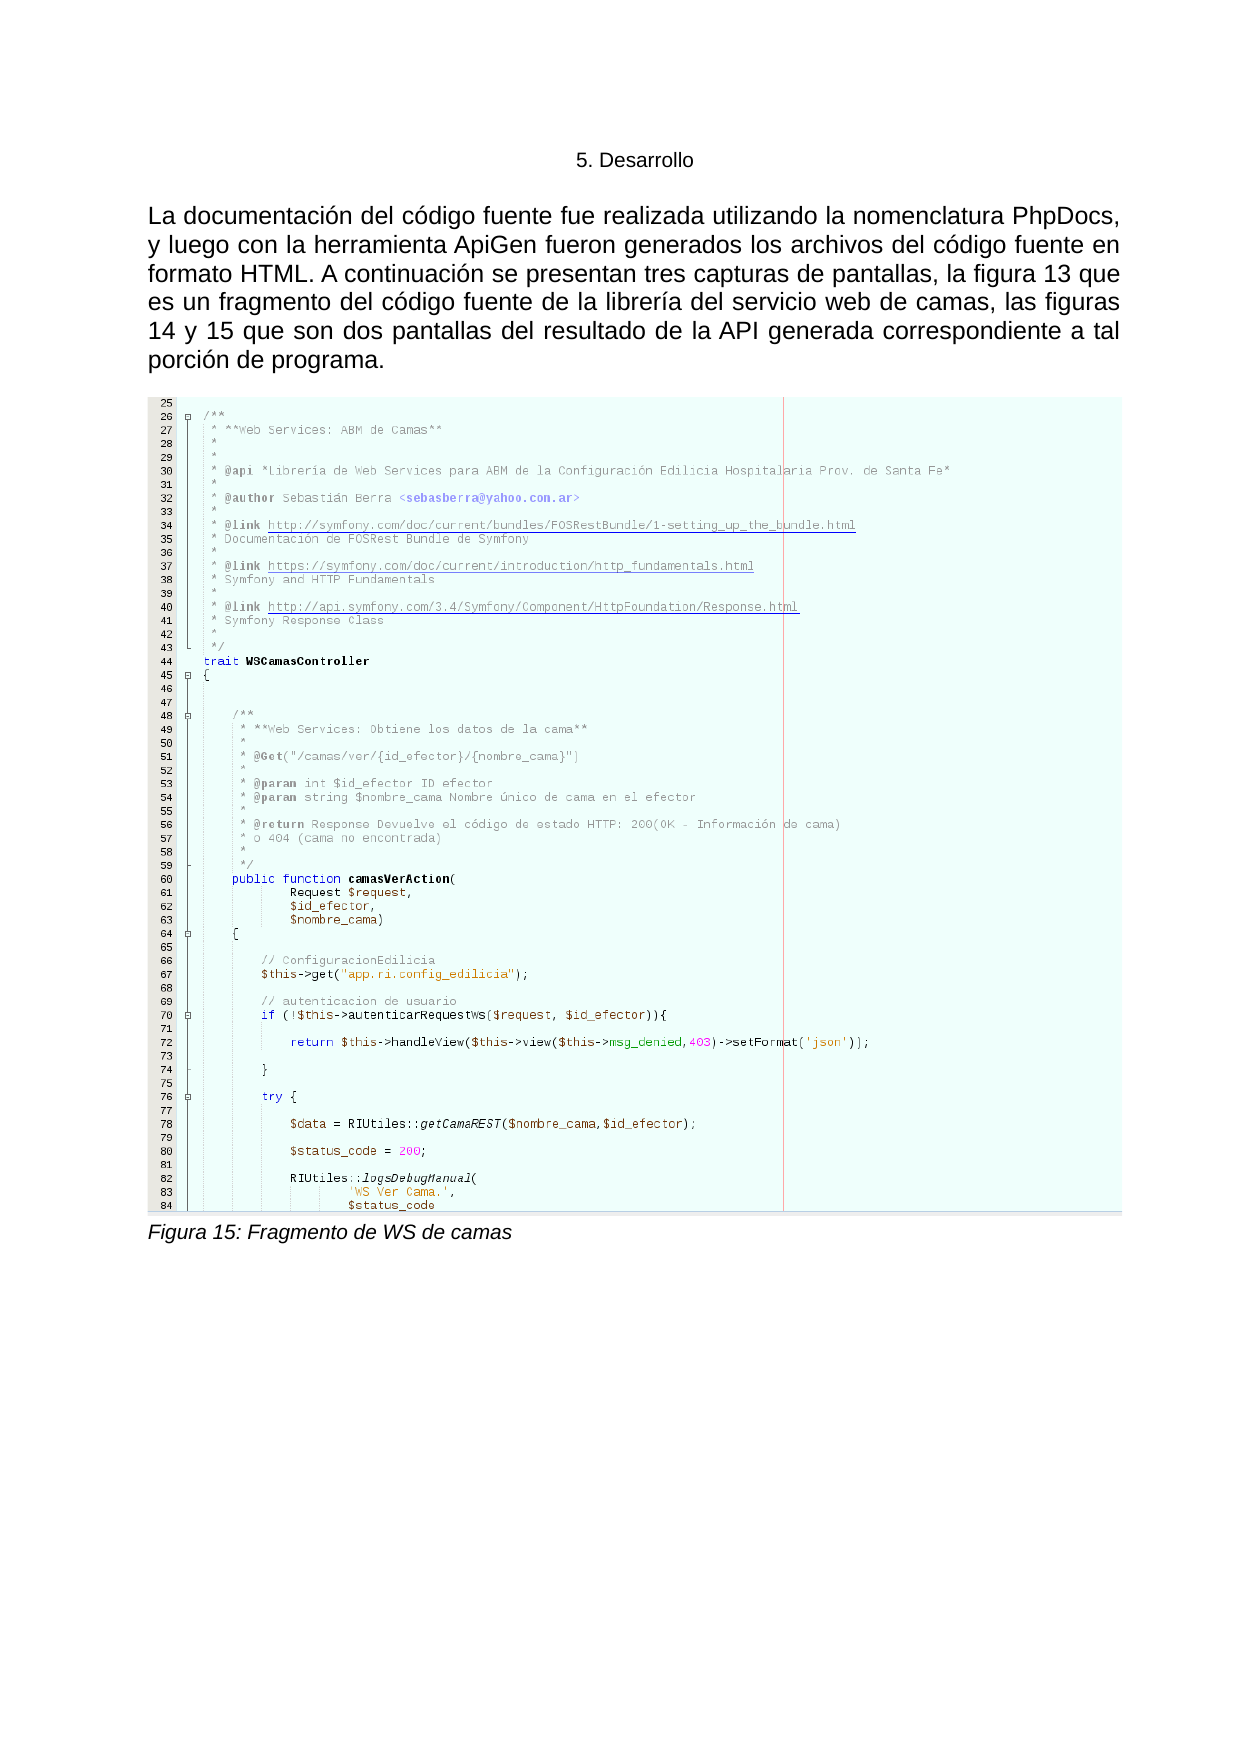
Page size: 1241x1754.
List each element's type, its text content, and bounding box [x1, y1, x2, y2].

text Figura 15: Fragmento de WS de camas [148, 1216, 1122, 1244]
picture [147, 397, 1123, 1216]
text La documentación del código fuente fue realizada utilizando la nomenclatura PhpDocs, y luego con la herramienta ApiGen fueron generados los archivos del código fuente en formato HTML. A continuación se presentan tres capturas de pantallas, la figura 13 que es un fragmento del código fuente de la librería del servicio web de camas, las figuras 14 y 15 que son dos pantallas del resultado de la API generada correspondiente a tal porción de programa. [148, 201, 1122, 373]
